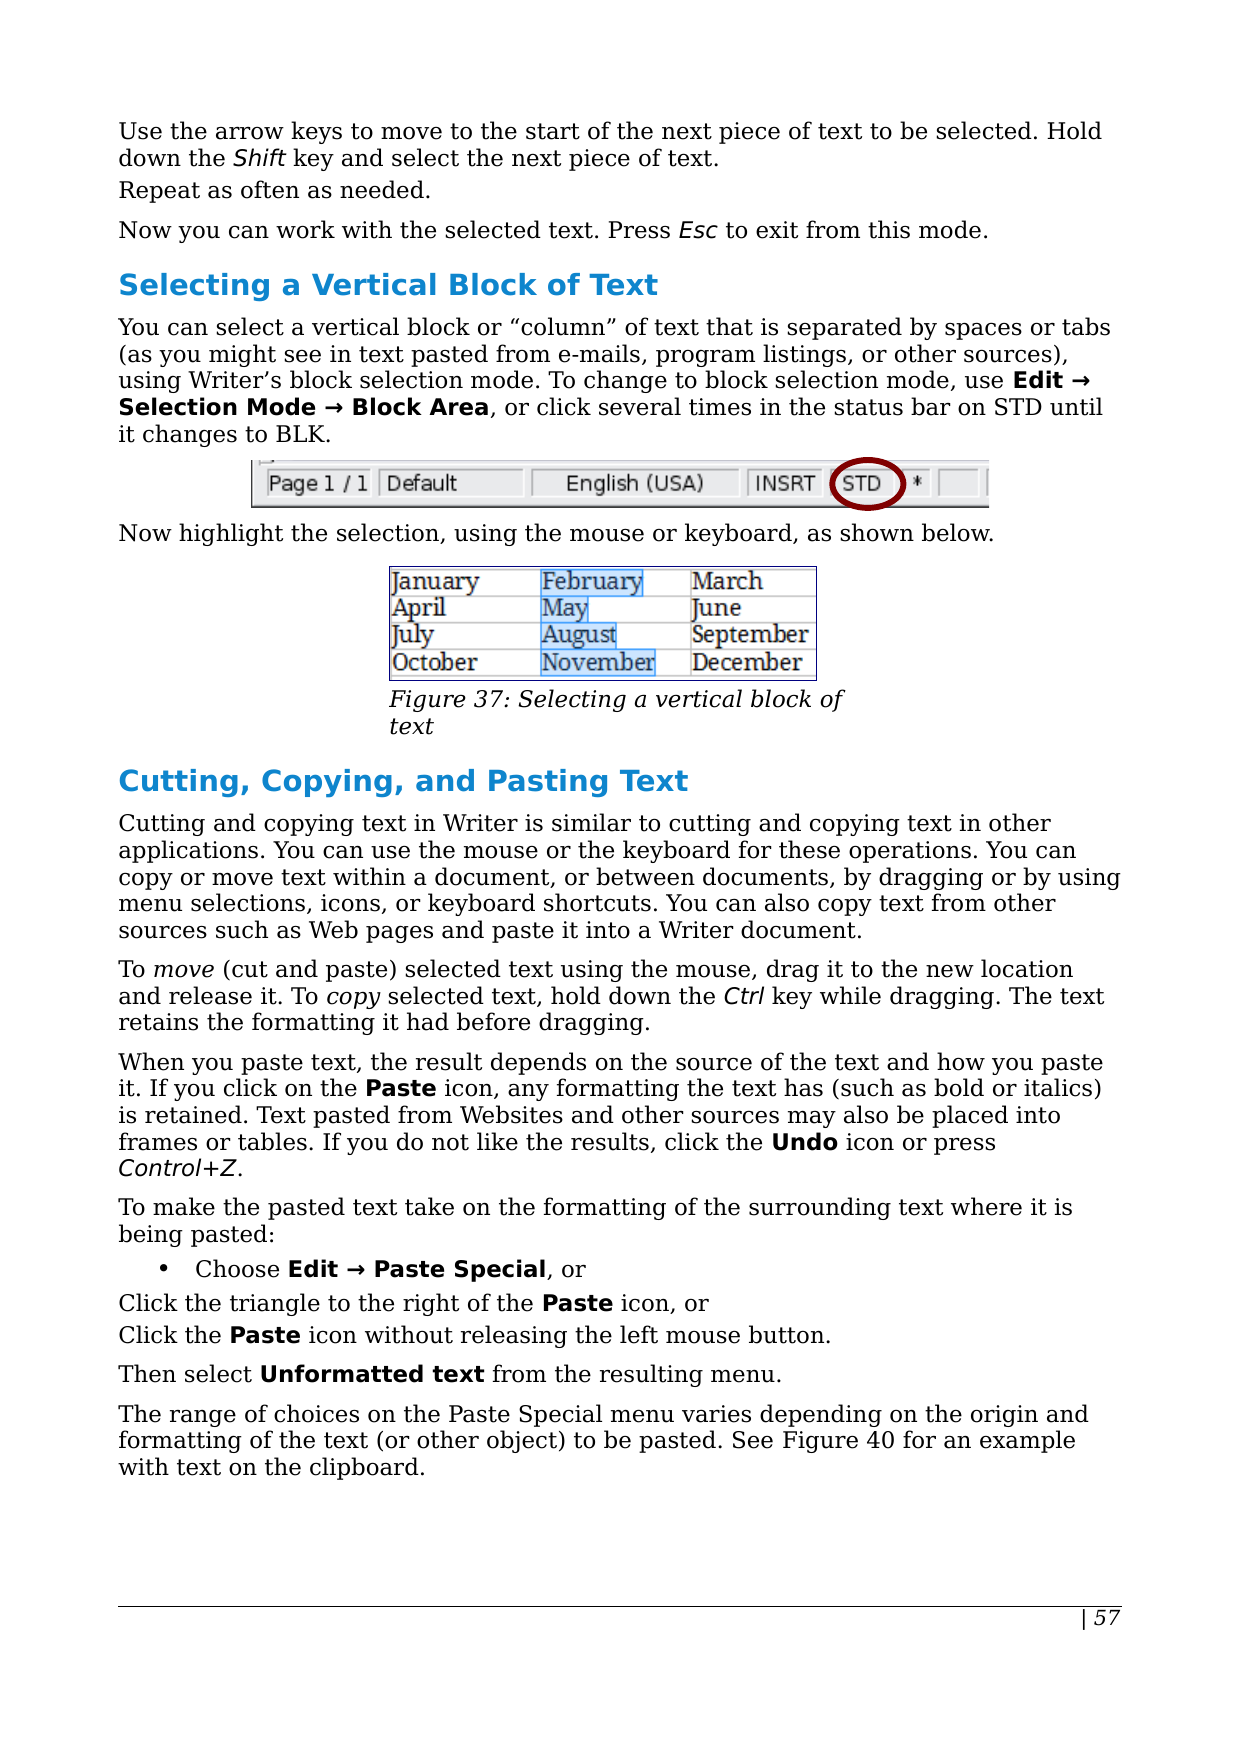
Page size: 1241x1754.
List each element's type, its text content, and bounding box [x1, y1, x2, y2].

list To make the pasted text take on the formatting of the surrounding text where it is being pasted: [118, 1194, 1122, 1248]
text Repeat as often as needed. [118, 178, 1122, 204]
picture [888, 460, 990, 508]
text The range of choices on the Paste Special menu varies depending on the origin and formatting of the text (or other object) to be pasted. See Figure 40 for an example with text on the clipboard. [118, 1401, 1122, 1481]
text You can select a vertical block or “column” of text that is separated by spaces or tabs (as you might see in text pasted from e-mails, program listings, or other sources), using Writer’s block selection mode. To change to block selection mode, use Edit → Selection Mode → Block Area, or click several times in the status bar on STD until it changes to BLK. [118, 314, 1122, 447]
picture [836, 464, 900, 504]
list Click the triangle to the right of the Paste icon, or [118, 1290, 1122, 1316]
list Choose Edit → Paste Special, or [156, 1254, 1122, 1283]
text Then select Unformatted text from the resulting menu. [118, 1362, 1122, 1388]
list Click the Paste icon without releasing the left mouse button. [118, 1323, 1122, 1349]
text To move (cut and paste) selected text using the mouse, drag it to the new location and release it. To copy selected text, hold down the Ctrl key while dragging. The text retains the formatting it had before dragging. [118, 956, 1122, 1036]
text Now you can work with the selected text. Press Esc to exit from this mode. [118, 217, 1122, 243]
text Now highlight the selection, using the mouse or keyboard, as shown below. [118, 520, 1122, 547]
text Figure 37: Selecting a vertical block of text [389, 686, 851, 740]
picture [390, 567, 816, 680]
text When you paste text, the result depends on the source of the text and how you paste it. If you click on the Paste icon, any formatting the text has (such as bold or italics) is retained. Text pasted from Websites and other sources may also be placed into frames or tables. If you do not like the results, click the Undo icon or press Control+Z. [118, 1049, 1122, 1182]
subtitle Selecting a Vertical Block of Text [118, 268, 1122, 302]
picture [251, 460, 847, 508]
text Cutting and copying text in Writer is similar to cutting and copying text in other applications. You can use the mouse or the keyboard for these operations. You can copy or move text within a document, or between documents, by dragging or by using menu selections, icons, or keyboard shortcuts. You can also copy text from other sources such as Web pages and paste it into a Writer document. [118, 810, 1122, 944]
text Use the arrow keys to move to the start of the next piece of text to be selected. Hold down the Shift key and select the next piece of text. [118, 118, 1122, 171]
subtitle Cutting, Copying, and Pasting Text [118, 764, 1122, 798]
